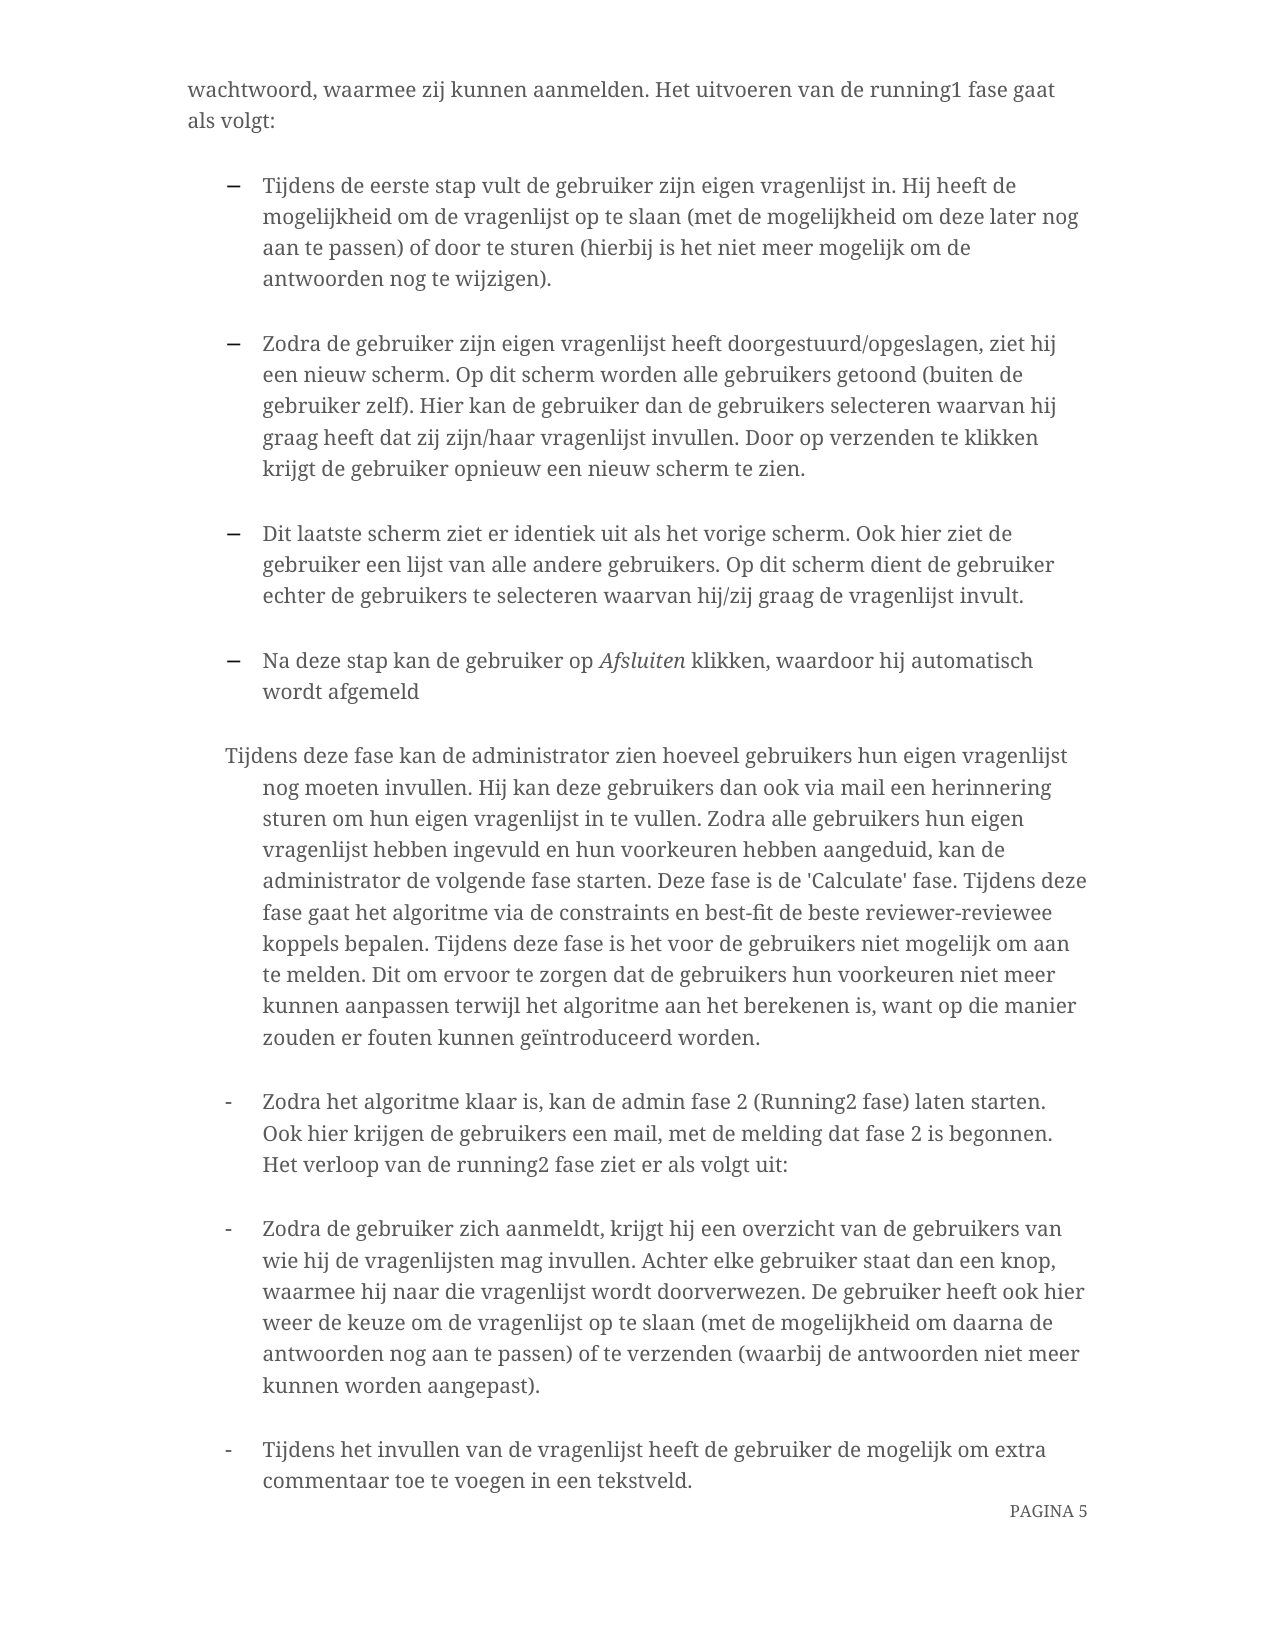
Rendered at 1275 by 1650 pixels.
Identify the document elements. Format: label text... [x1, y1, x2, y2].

list Tijdens de eerste stap vult de gebruiker zijn eigen vragenlijst in. Hij heeft de mogelijkheid om de vragenlijst op te slaan (met de mogelijkheid om deze later nog aan te passen) of door te sturen (hierbij is het niet meer mogelijk om de antwoorden nog te wijzigen). [225, 171, 1087, 293]
list Zodra de gebruiker zich aanmeldt, krijgt hij een overzicht van de gebruikers van wie hij de vragenlijsten mag invullen. Achter elke gebruiker staat dan een knop, waarmee hij naar die vragenlijst wordt doorverwezen. De gebruiker heeft ook hier weer de keuze om de vragenlijst op te slaan (met de mogelijkheid om daarna de antwoorden nog aan te passen) of te verzenden (waarbij de antwoorden niet meer kunnen worden aangepast). [225, 1214, 1087, 1399]
text wachtwoord, waarmee zij kunnen aanmelden. Het uitvoeren van de running1 fase gaat als volgt: [187, 75, 1087, 135]
list Na deze stap kan de gebruiker op Afsluiten klikken, waardoor hij automatisch wordt afgemeld [225, 646, 1087, 706]
list Tijdens het invullen van de vragenlijst heeft de gebruiker de mogelijk om extra commentaar toe te voegen in een tekstveld. [225, 1435, 1087, 1495]
list Dit laatste scherm ziet er identiek uit als het vorige scherm. Ook hier ziet de gebruiker een lijst van alle andere gebruikers. Op dit scherm dient de gebruiker echter de gebruikers te selecteren waarvan hij/zij graag de vragenlijst invult. [225, 519, 1087, 610]
list Zodra de gebruiker zijn eigen vragenlijst heeft doorgestuurd/opgeslagen, ziet hij een nieuw scherm. Op dit scherm worden alle gebruikers getoond (buiten de gebruiker zelf). Hier kan de gebruiker dan de gebruikers selecteren waarvan hij graag heeft dat zij zijn/haar vragenlijst invullen. Door op verzenden te klikken krijgt de gebruiker opnieuw een nieuw scherm te zien. [225, 329, 1087, 483]
list Zodra het algoritme klaar is, kan de admin fase 2 (Running2 fase) laten starten. Ook hier krijgen de gebruikers een mail, met de melding dat fase 2 is begonnen. Het verloop van de running2 fase ziet er als volgt uit: [225, 1087, 1087, 1178]
list Tijdens deze fase kan de administrator zien hoeveel gebruikers hun eigen vragenlijst nog moeten invullen. Hij kan deze gebruikers dan ook via mail een herinnering sturen om hun eigen vragenlijst in te vullen. Zodra alle gebruikers hun eigen vragenlijst hebben ingevuld en hun voorkeuren hebben aangeduid, kan de administrator de volgende fase starten. Deze fase is de 'Calculate' fase. Tijdens deze fase gaat het algoritme via de constraints en best-fit de beste reviewer-reviewee koppels bepalen. Tijdens deze fase is het voor de gebruikers niet mogelijk om aan te melden. Dit om ervoor te zorgen dat de gebruikers hun voorkeuren niet meer kunnen aanpassen terwijl het algoritme aan het berekenen is, want op die manier zouden er fouten kunnen geïntroduceerd worden. [225, 742, 1087, 1051]
